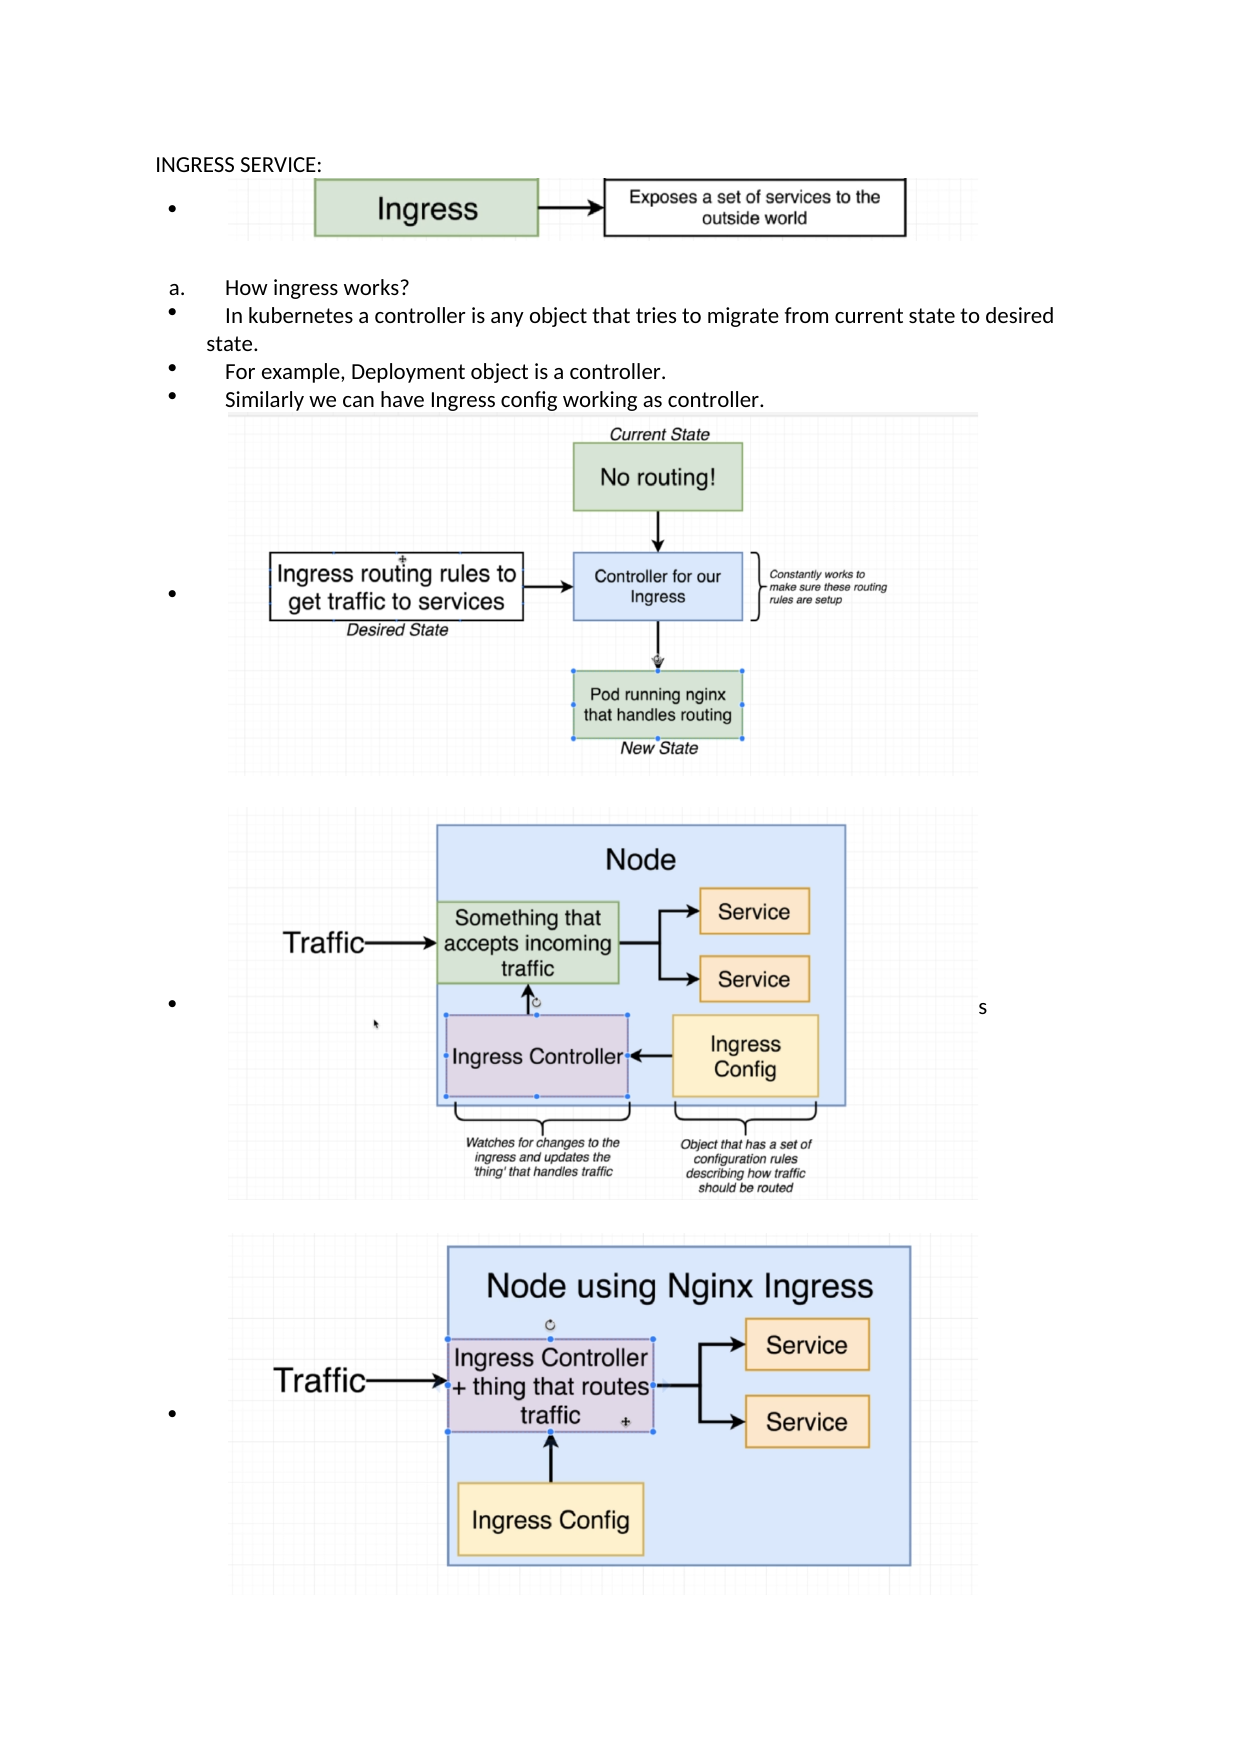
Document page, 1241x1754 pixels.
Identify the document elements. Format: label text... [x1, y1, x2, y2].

list s [169, 808, 1090, 1205]
list Similarly we can have Ingress config working as controller. [169, 385, 1090, 413]
text INGRESS SERVICE: [150, 150, 1090, 178]
list In kubernetes a controller is any object that tries to migrate from current state to desired state. [169, 301, 1090, 357]
picture [228, 807, 979, 1200]
picture [228, 178, 979, 241]
list For example, Deployment object is a controller. [169, 357, 1090, 385]
picture [228, 412, 979, 776]
picture [228, 1233, 979, 1595]
list How ingress works? [169, 273, 1090, 301]
